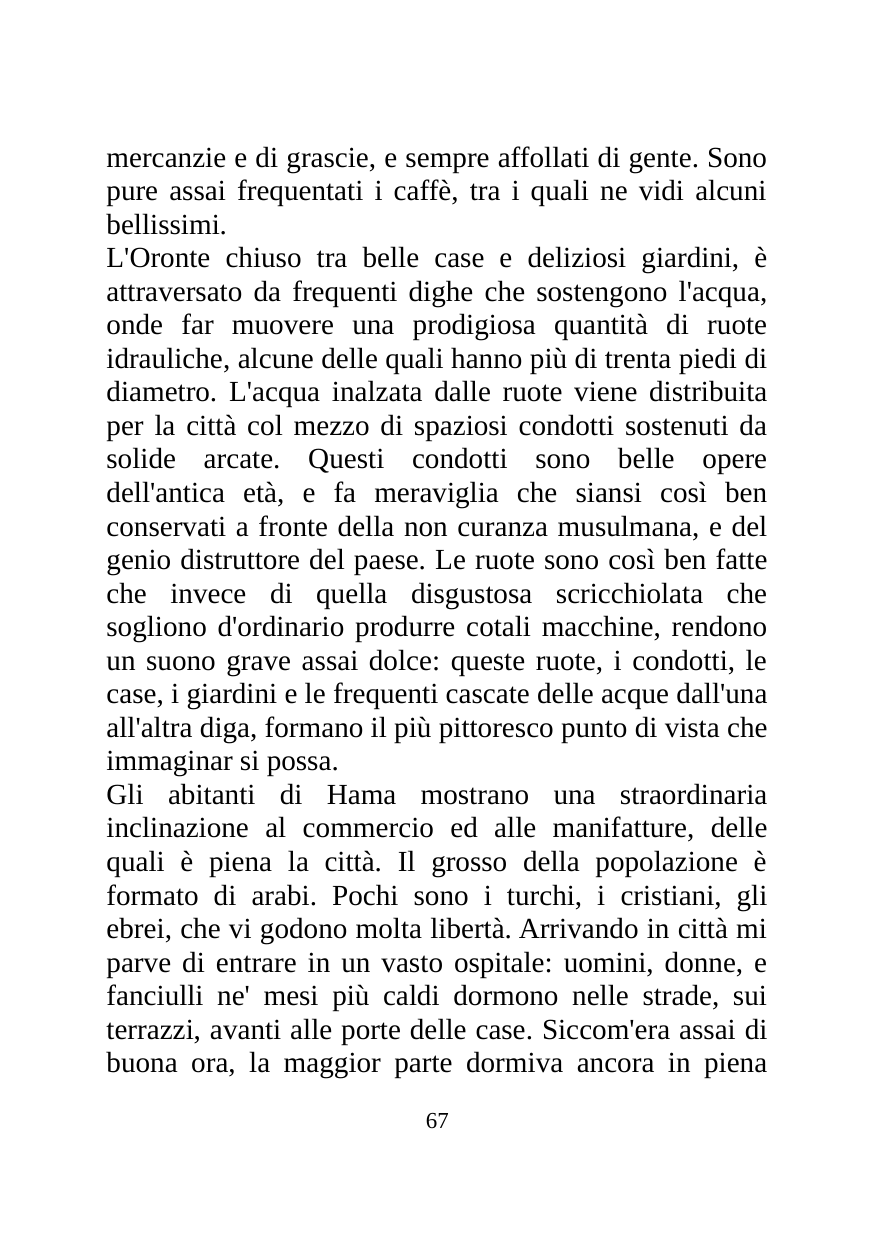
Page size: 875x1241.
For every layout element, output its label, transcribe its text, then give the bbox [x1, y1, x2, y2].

text L'Oronte chiuso tra belle case e deliziosi giardini, è attraversato da frequenti dighe che sostengono l'acqua, onde far muovere una prodigiosa quantità di ruote idrauliche, alcune delle quali hanno più di trenta piedi di diametro. L'acqua inalzata dalle ruote viene distribuita per la città col mezzo di spaziosi condotti sostenuti da solide arcate. Questi condotti sono belle opere dell'antica età, e fa meraviglia che siansi così ben conservati a fronte della non curanza musulmana, e del genio distruttore del paese. Le ruote sono così ben fatte che invece di quella disgustosa scricchiolata che sogliono d'ordinario produrre cotali macchine, rendono un suono grave assai dolce: queste ruote, i condotti, le case, i giardini e le frequenti cascate delle acque dall'una all'altra diga, formano il più pittoresco punto di vista che immaginar si possa. [106, 240, 768, 777]
text mercanzie e di grascie, e sempre affollati di gente. Sono pure assai frequentati i caffè, tra i quali ne vidi alcuni bellissimi. [106, 140, 768, 240]
text Gli abitanti di Hama mostrano una straordinaria inclinazione al commercio ed alle manifatture, delle quali è piena la città. Il grosso della popolazione è formato di arabi. Pochi sono i turchi, i cristiani, gli ebrei, che vi godono molta libertà. Arrivando in città mi parve di entrare in un vasto ospitale: uomini, donne, e fanciulli ne' mesi più caldi dormono nelle strade, sui terrazzi, avanti alle porte delle case. Siccom'era assai di buona ora, la maggior parte dormiva ancora in piena [106, 777, 768, 1079]
